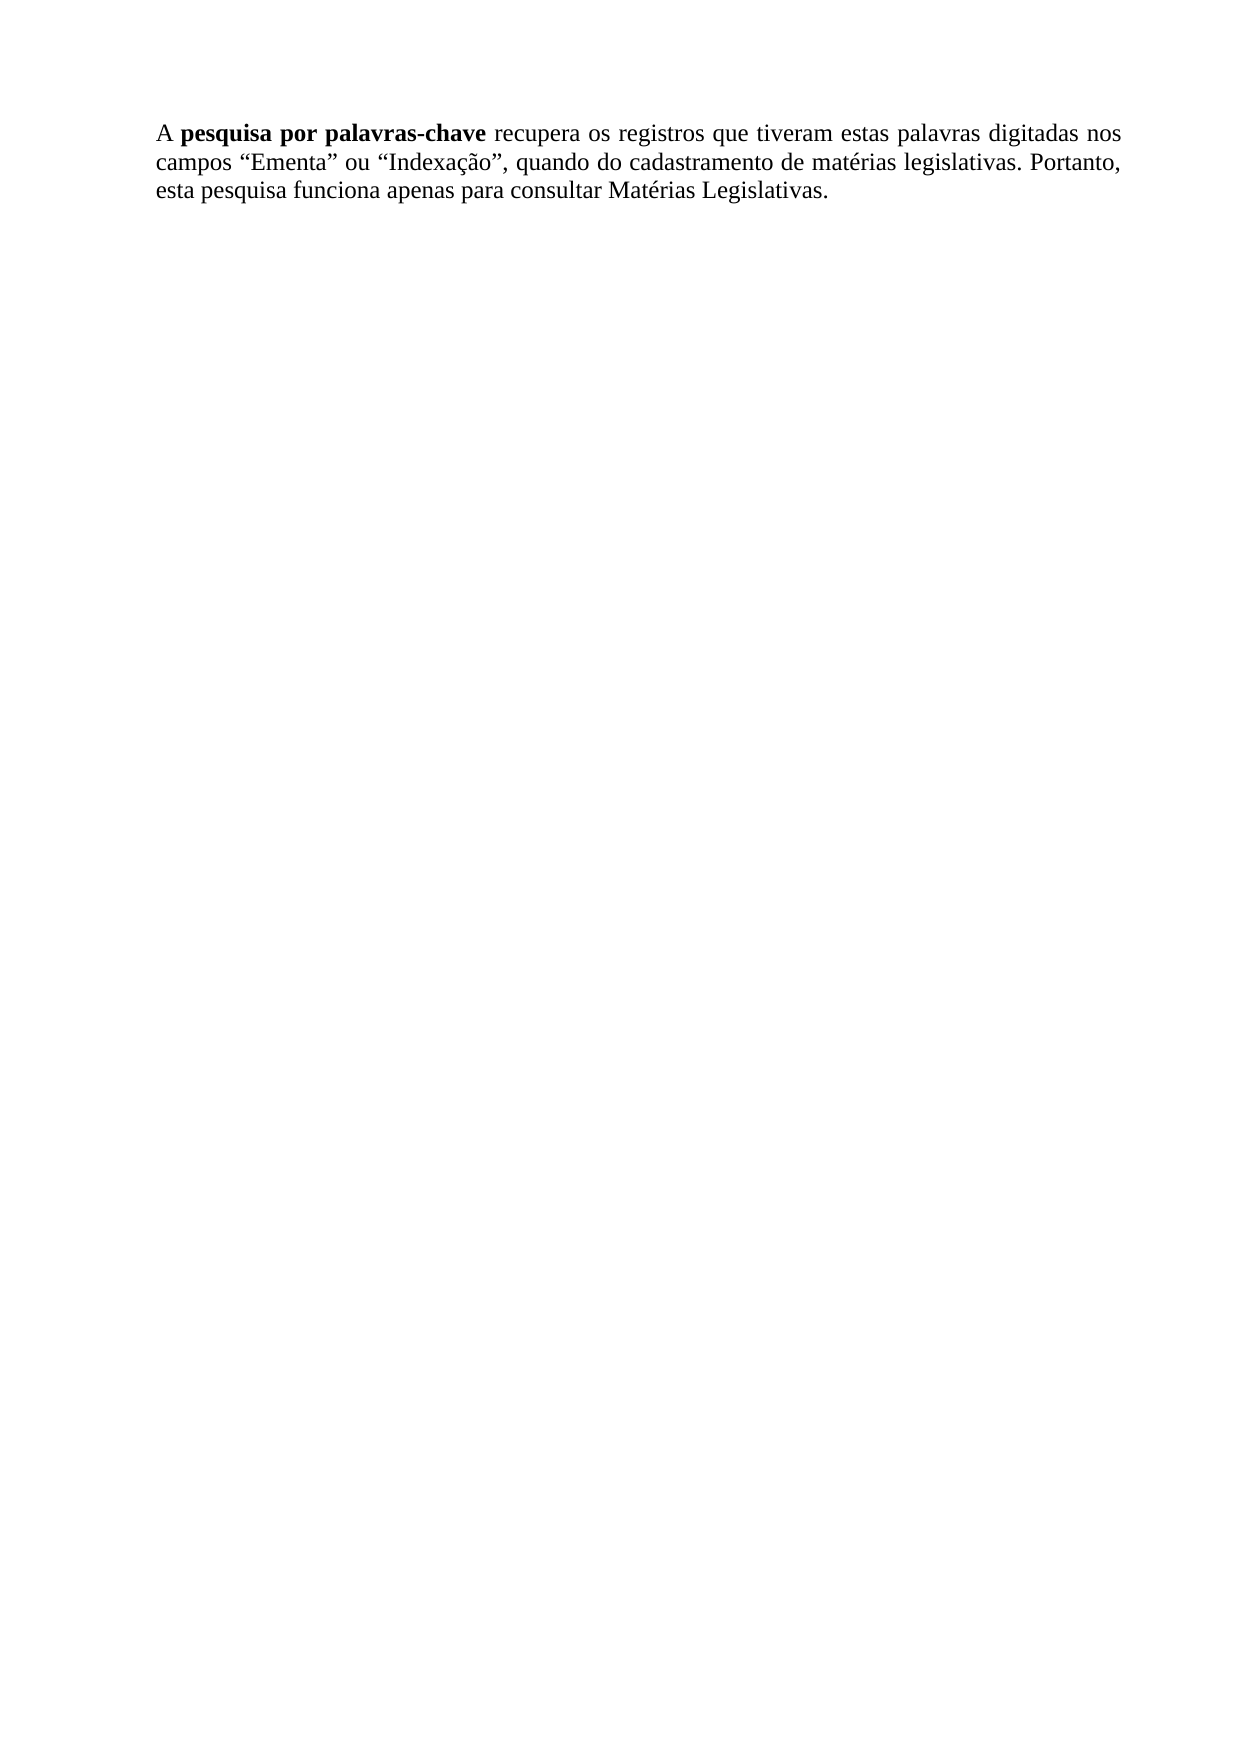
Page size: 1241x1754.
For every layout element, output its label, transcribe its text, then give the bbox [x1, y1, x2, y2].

text A pesquisa por palavras-chave recupera os registros que tiveram estas palavras digitadas nos campos “Ementa” ou “Indexação”, quando do cadastramento de matérias legislativas. Portanto, esta pesquisa funciona apenas para consultar Matérias Legislativas. [156, 118, 1122, 204]
